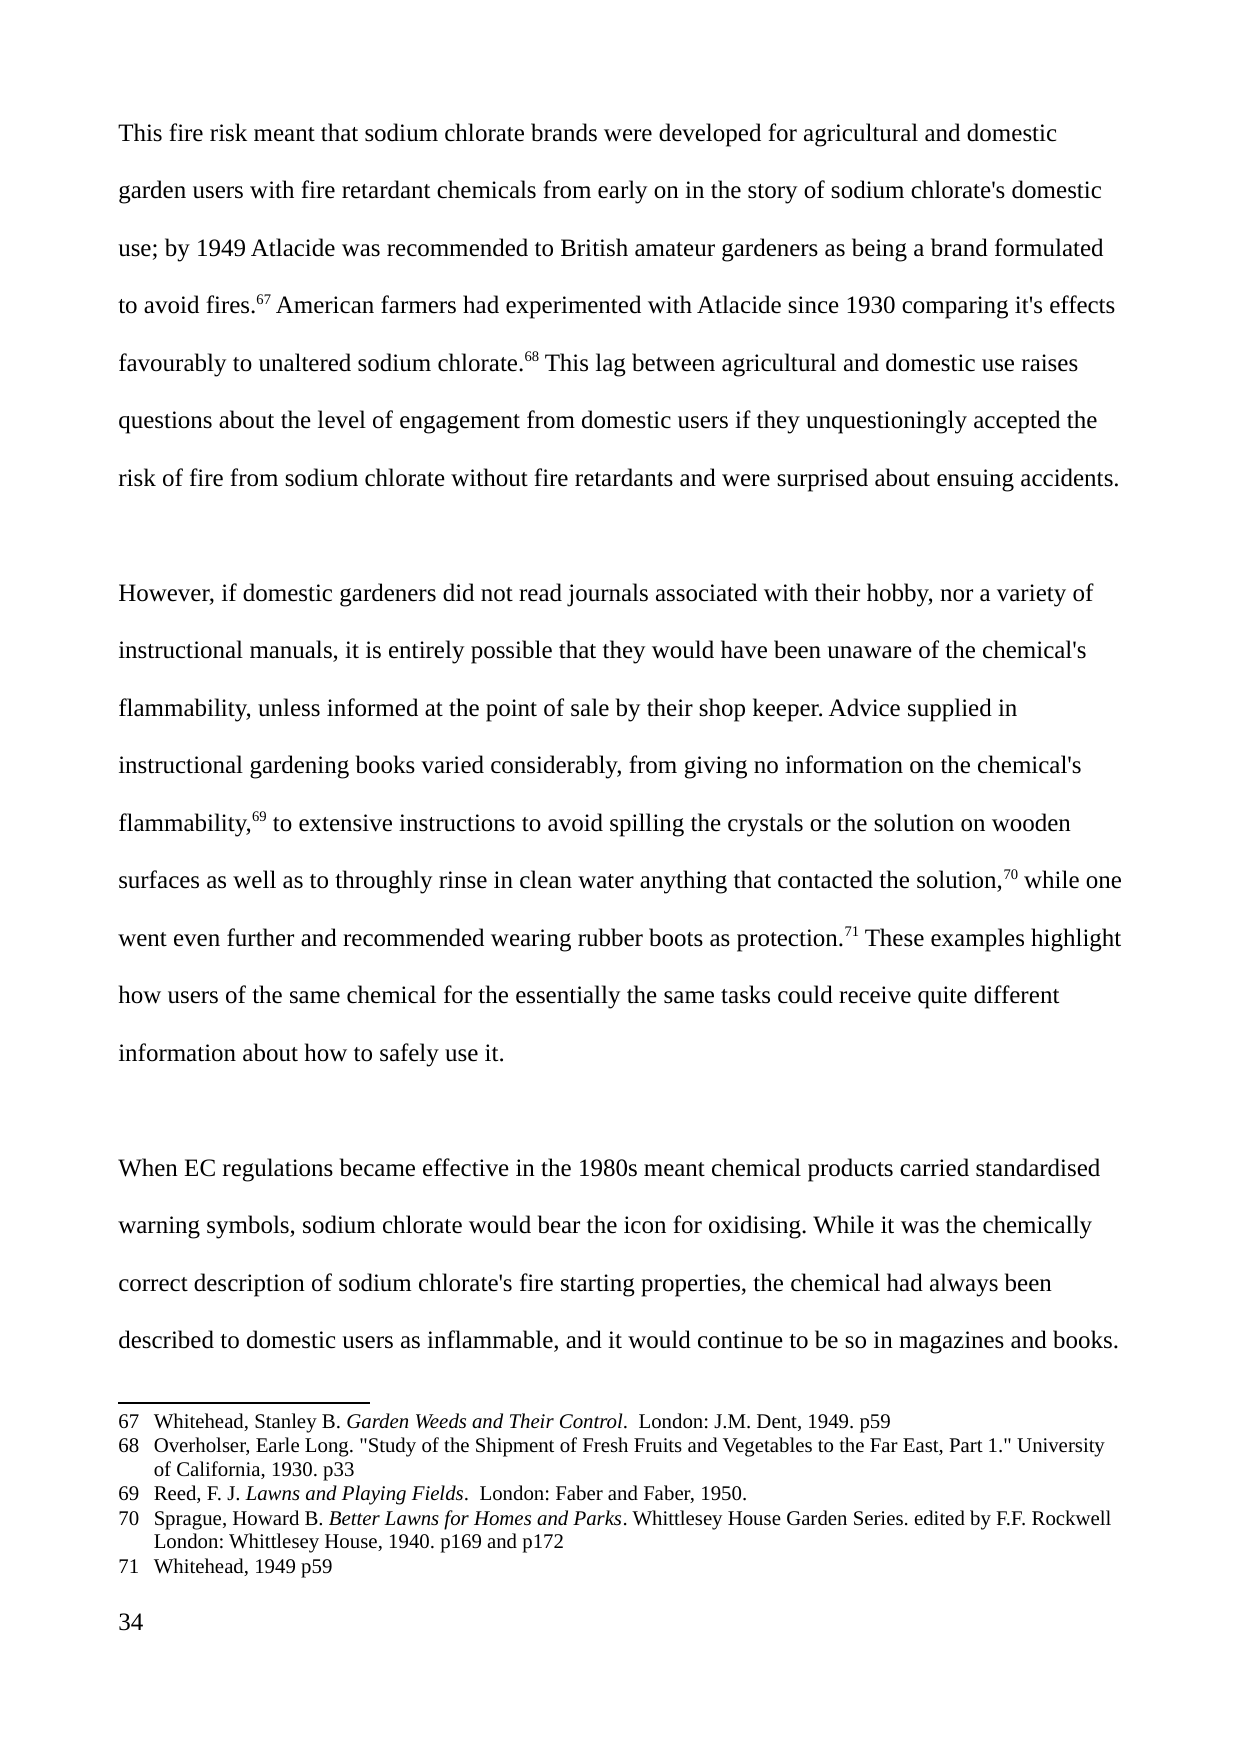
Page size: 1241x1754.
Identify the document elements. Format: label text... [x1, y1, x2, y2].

text Whitehead, Stanley B. Garden Weeds and Their Control. London: J.M. Dent, 1949. p59 [118, 1409, 1122, 1433]
text Overholser, Earle Long. "Study of the Shipment of Fresh Fruits and Vegetables to the Far East, Part 1." University of California, 1930. p33 [118, 1433, 1122, 1481]
text Reed, F. J. Lawns and Playing Fields. London: Faber and Faber, 1950. [118, 1481, 1122, 1505]
text When EC regulations became effective in the 1980s meant chemical products carried standardised warning symbols, sodium chlorate would bear the icon for oxidising. While it was the chemically correct description of sodium chlorate's fire starting properties, the chemical had always been described to domestic users as inflammable, and it would continue to be so in magazines and books. [118, 1153, 1122, 1354]
text This fire risk meant that sodium chlorate brands were developed for agricultural and domestic garden users with fire retardant chemicals from early on in the story of sodium chlorate's domestic use; by 1949 Atlacide was recommended to British amateur gardeners as being a brand formulated to avoid fires. American farmers had experimented with Atlacide since 1930 comparing it's effects favourably to unaltered sodium chlorate. This lag between agricultural and domestic use raises questions about the level of engagement from domestic users if they unquestioningly accepted the risk of fire from sodium chlorate without fire retardants and were surprised about ensuing accidents. [118, 118, 1122, 492]
text Whitehead, 1949 p59 [118, 1553, 1122, 1578]
text Sprague, Howard B. Better Lawns for Homes and Parks. Whittlesey House Garden Series. edited by F.F. Rockwell London: Whittlesey House, 1940. p169 and p172 [118, 1505, 1122, 1553]
text However, if domestic gardeners did not read journals associated with their hobby, nor a variety of instructional manuals, it is entirely possible that they would have been unaware of the chemical's flammability, unless informed at the point of sale by their shop keeper. Advice supplied in instructional gardening books varied considerably, from giving no information on the chemical's flammability, to extensive instructions to avoid spilling the crystals or the solution on wooden surfaces as well as to throughly rinse in clean water anything that contacted the solution, while one went even further and recommended wearing rubber boots as protection. These examples highlight how users of the same chemical for the essentially the same tasks could receive quite different information about how to safely use it. [118, 578, 1122, 1067]
